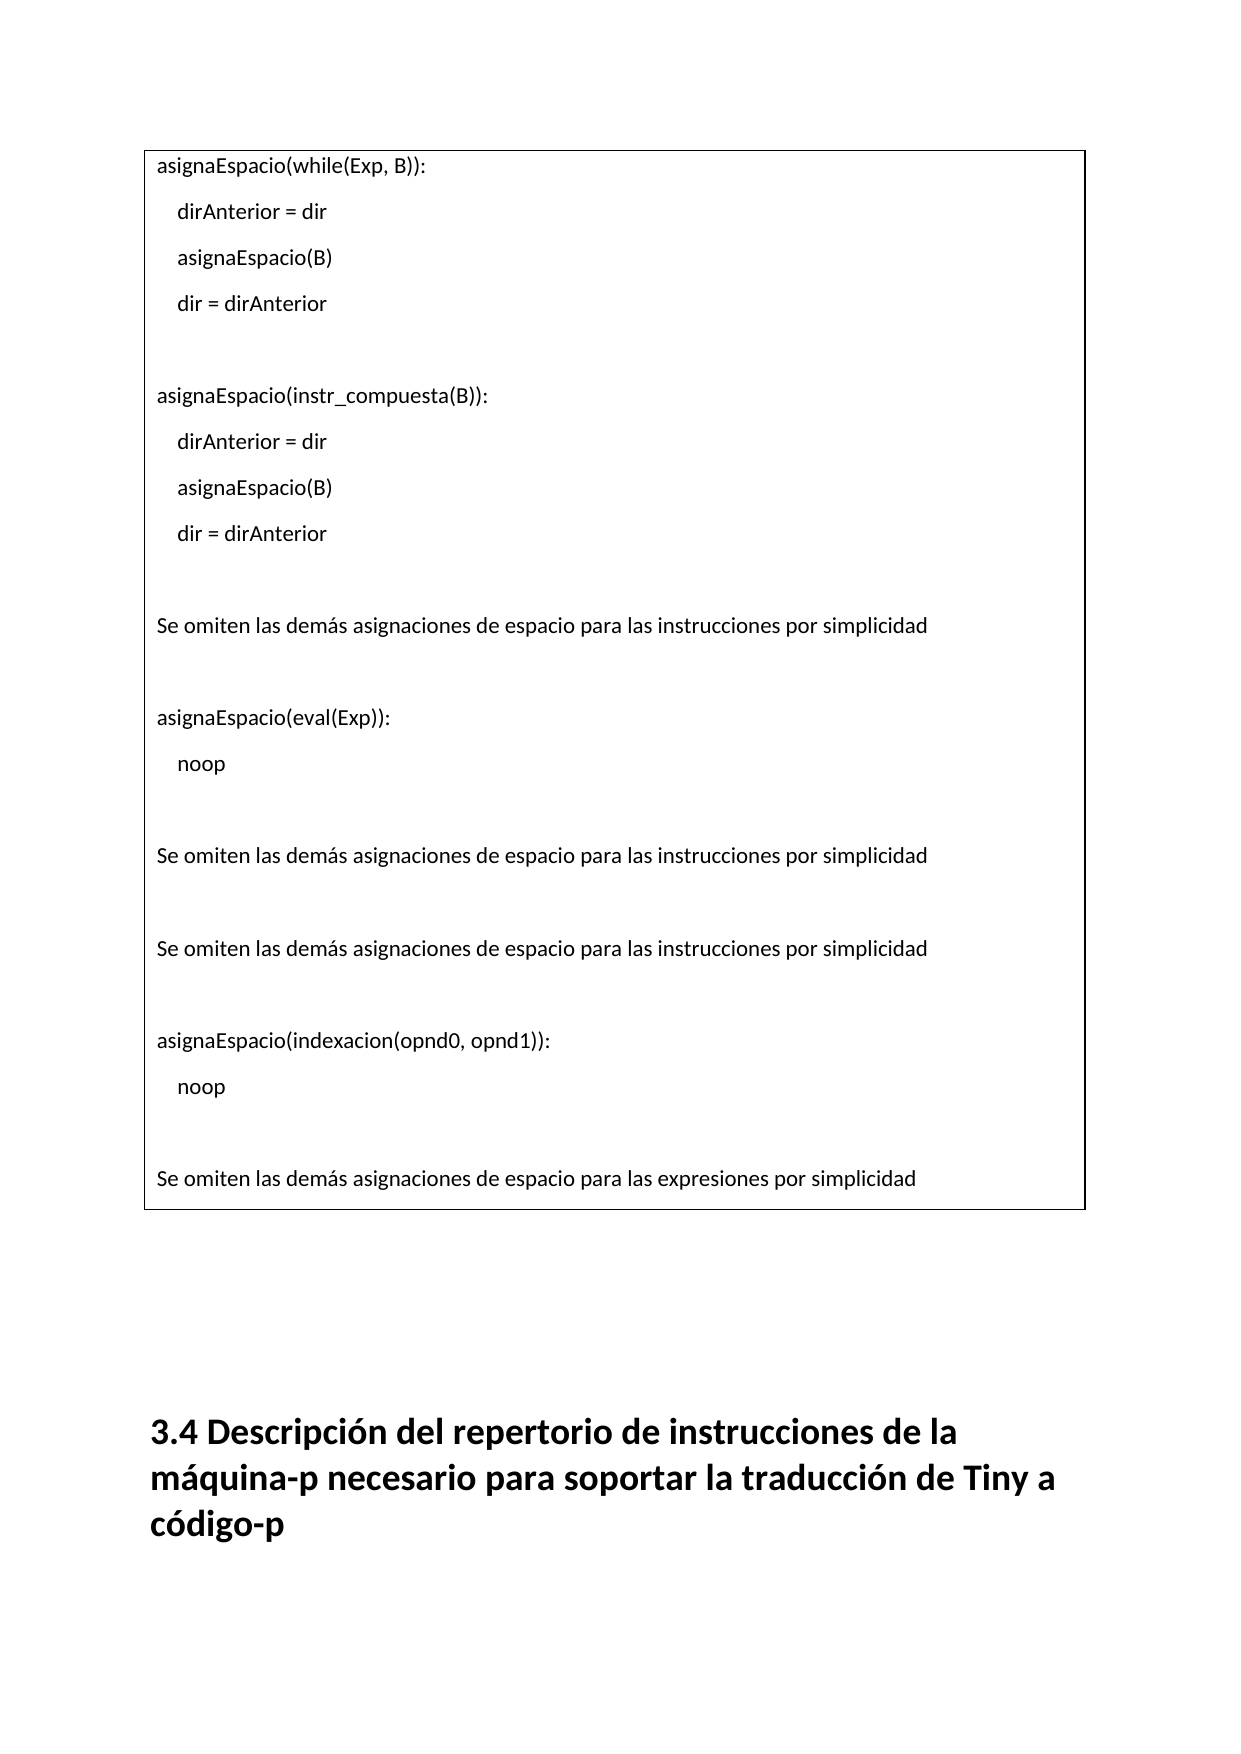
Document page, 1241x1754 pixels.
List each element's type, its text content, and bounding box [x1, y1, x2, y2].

subtitle 3.4 Descripción del repertorio de instrucciones de la máquina-p necesario para soportar la traducción de Tiny a código-p [150, 1408, 1090, 1546]
table_header asignaEspacio(while(Exp, B)): dirAnterior = dir asignaEspacio(B) dir = dirAnterior asignaEspacio(instr_compuesta(B)): dirAnterior = dir asignaEspacio(B) dir = dirAnterior Se omiten las demás asignaciones de espacio para las instrucciones por simplicidad asignaEspacio(eval(Exp)): noop Se omiten las demás asignaciones de espacio para las instrucciones por simplicidad Se omiten las demás asignaciones de espacio para las instrucciones por simplicidad asignaEspacio(indexacion(opnd0, opnd1)): noop Se omiten las demás asignaciones de espacio para las expresiones por simplicidad [145, 151, 1084, 1209]
